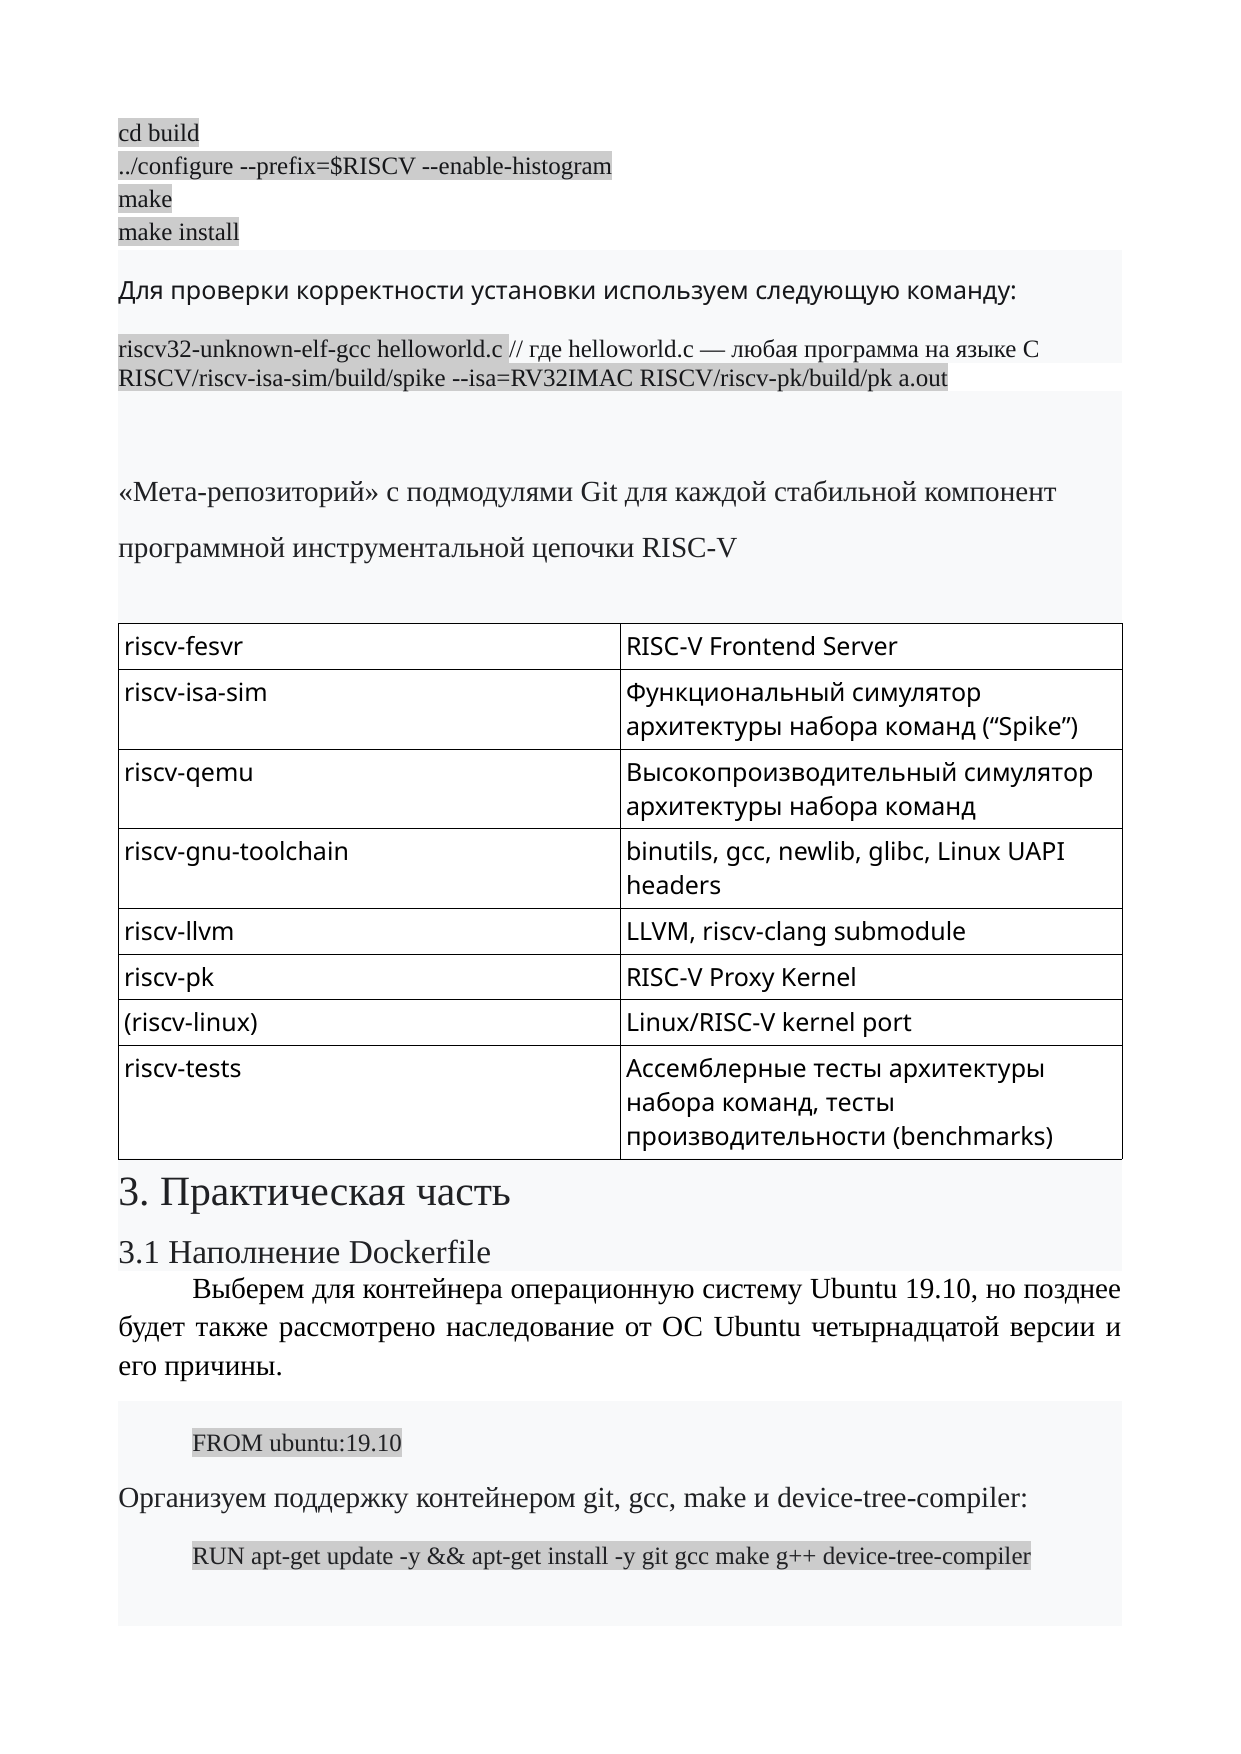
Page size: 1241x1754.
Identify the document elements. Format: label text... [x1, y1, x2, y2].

table_cell Linux/RISC-V kernel port [621, 1000, 1122, 1045]
text FROM ubuntu:19.10 [118, 1401, 1122, 1457]
table_cell Высокопроизводительный симулятор архитектуры набора команд [621, 750, 1122, 828]
text Организуем поддержку контейнером git, gcc, make и device-tree-compiler: [118, 1457, 1122, 1514]
table_cell riscv-gnu-toolchain [119, 829, 620, 908]
table_cell riscv-isa-sim [119, 670, 620, 748]
table_cell Ассемблерные тесты архитектуры набора команд, тесты производительности (benchmarks) [621, 1046, 1122, 1158]
text make [118, 184, 1122, 213]
text «Мета-репозиторий» с подмодулями Git для каждой стабильной компонент программной инструментальной цепочки RISC-V [118, 391, 1122, 563]
table_cell binutils, gcc, newlib, glibc, Linux UAPI headers [621, 829, 1122, 908]
text riscv32-unknown-elf-gcc helloworld.c // где helloworld.c — любая программа на языке С [118, 306, 1122, 363]
table_cell riscv-llvm [119, 909, 620, 953]
text 3.1 Наполнение Dockerfile [118, 1215, 1122, 1271]
text cd build [118, 118, 1122, 147]
table_cell LLVM, riscv-clang submodule [621, 909, 1122, 953]
text ../configure --prefix=$RISCV --enable-histogram [118, 151, 1122, 180]
text make install [118, 217, 1122, 246]
table_cell (riscv-linux) [119, 1000, 620, 1045]
text RUN apt-get update -y && apt-get install -y git gcc make g++ device-tree-compiler [118, 1514, 1122, 1570]
table_cell riscv-pk [119, 955, 620, 999]
table_cell riscv-qemu [119, 750, 620, 828]
table_cell riscv-tests [119, 1046, 620, 1158]
table_cell RISC-V Proxy Kernel [621, 955, 1122, 999]
text Выберем для контейнера операционную систему Ubuntu 19.10, но позднее будет также рассмотрено наследование от ОС Ubuntu четырнадцатой версии и его причины. [118, 1271, 1122, 1382]
text RISCV/riscv-isa-sim/build/spike --isa=RV32IMAC RISCV/riscv-pk/build/pk a.out [118, 363, 1122, 391]
table_cell Функциональный симулятор архитектуры набора команд (“Spike”) [621, 670, 1122, 748]
text Для проверки корректности установки используем следующую команду: [118, 250, 1122, 306]
table_header RISC-V Frontend Server [621, 624, 1122, 669]
text 3. Практическая часть [118, 1160, 1122, 1215]
table_header riscv-fesvr [119, 624, 620, 669]
